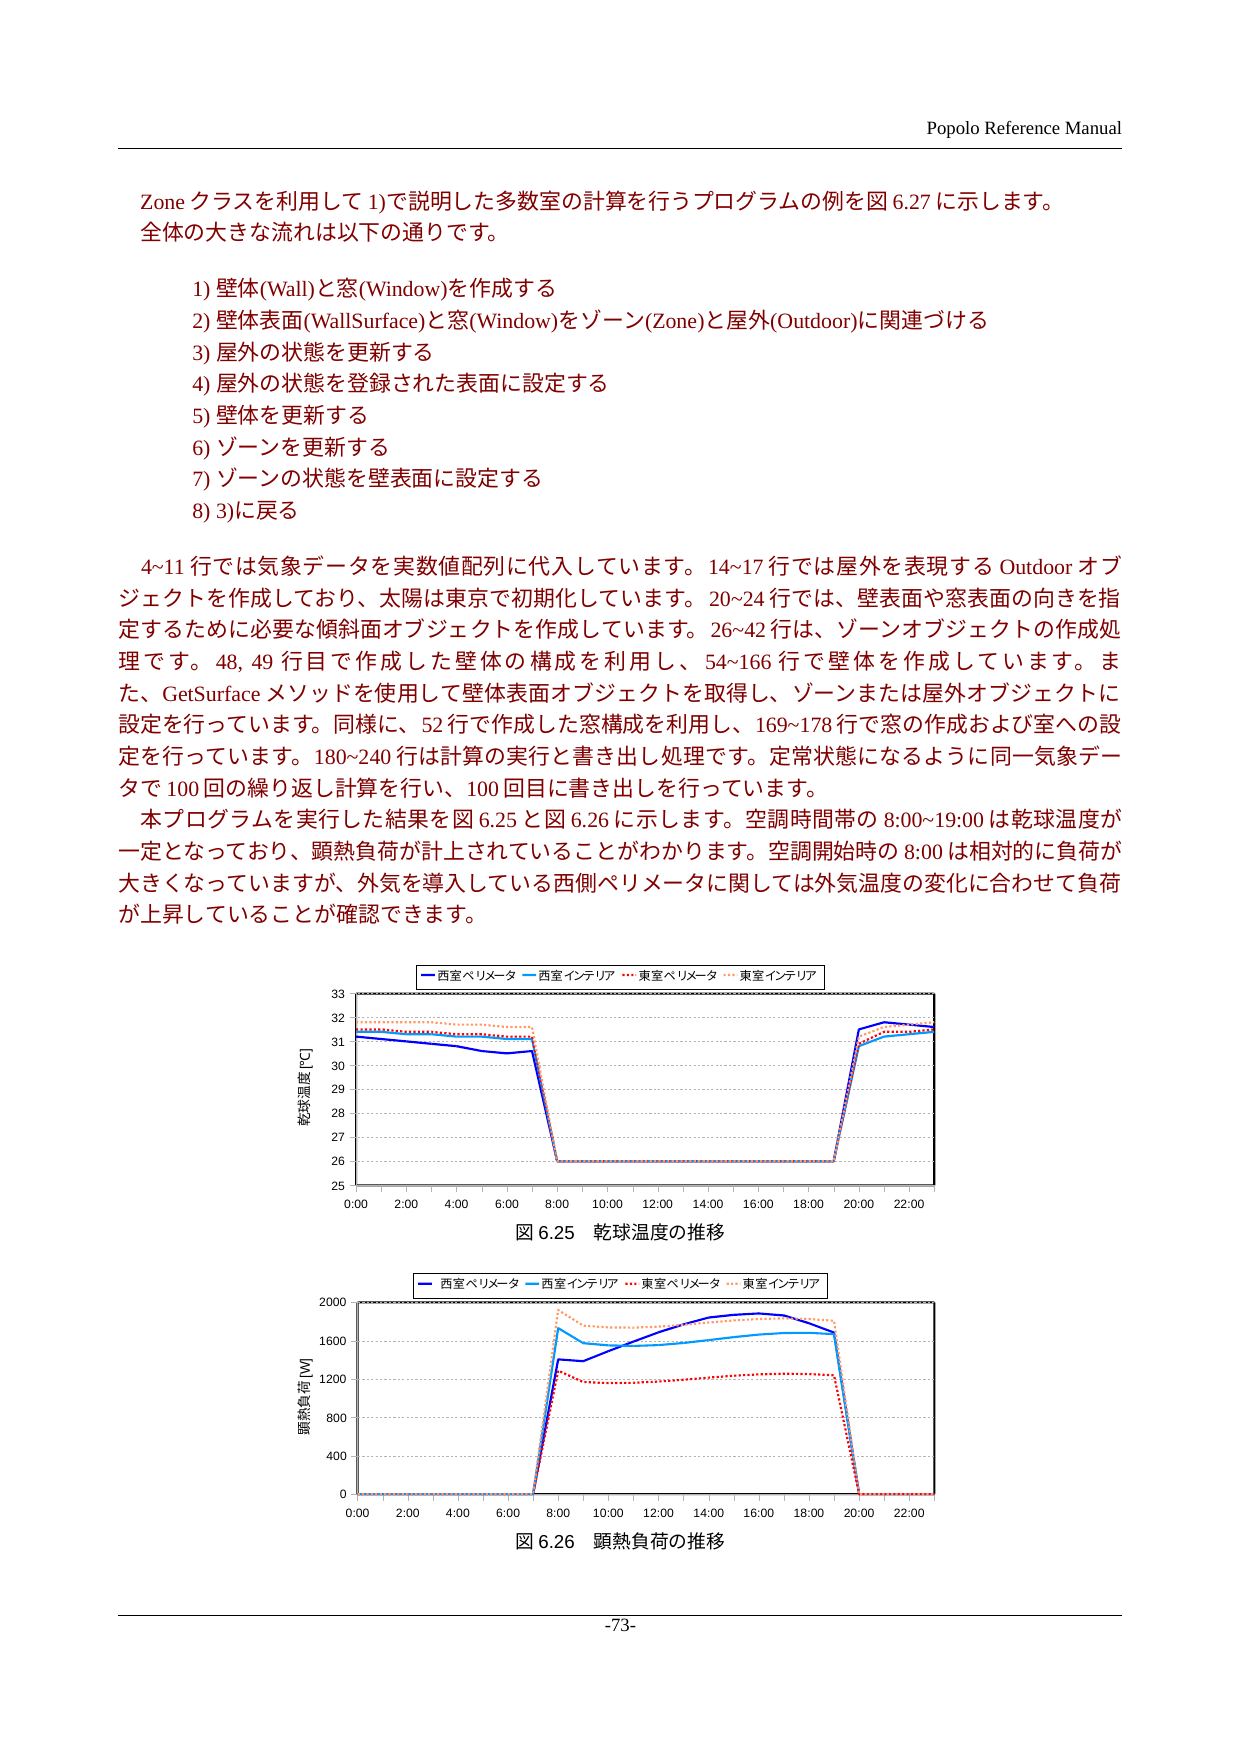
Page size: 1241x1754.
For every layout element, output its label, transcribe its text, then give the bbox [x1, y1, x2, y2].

text 本プログラムを実行した結果を図6.25と図6.26に示します。空調時間帯の8:00~19:00は乾球温度が一定となっており、顕熱負荷が計上されていることがわかります。空調開始時の8:00は相対的に負荷が大きくなっていますが、外気を導入している西側ペリメータに関しては外気温度の変化に合わせて負荷が上昇していることが確認できます。 [118, 802, 1122, 929]
text 6) ゾーンを更新する [118, 429, 1122, 461]
text 図6.26 顕熱負荷の推移 [118, 1269, 1122, 1554]
text 8) 3)に戻る [118, 493, 1122, 524]
text 2) 壁体表面(WallSurface)と窓(Window)をゾーン(Zone)と屋外(Outdoor)に関連づける [118, 303, 1122, 334]
text 4) 屋外の状態を登録された表面に設定する [118, 366, 1122, 398]
text 全体の大きな流れは以下の通りです。 [118, 215, 1122, 247]
text 5) 壁体を更新する [118, 398, 1122, 429]
text 3) 屋外の状態を更新する [118, 334, 1122, 366]
text Zoneクラスを利用して1)で説明した多数室の計算を行うプログラムの例を図6.27に示します。 [118, 184, 1122, 215]
text 7) ゾーンの状態を壁表面に設定する [118, 461, 1122, 493]
text 4~11行では気象データを実数値配列に代入しています。14~17行では屋外を表現するOutdoorオブジェクトを作成しており、太陽は東京で初期化しています。20~24行では、壁表面や窓表面の向きを指定するために必要な傾斜面オブジェクトを作成しています。26~42行は、ゾーンオブジェクトの作成処理です。48, 49行目で作成した壁体の構成を利用し、54~166行で壁体を作成しています。また、GetSurfaceメソッドを使用して壁体表面オブジェクトを取得し、ゾーンまたは屋外オブジェクトに設定を行っています。同様に、52行で作成した窓構成を利用し、169~178行で窓の作成および室への設定を行っています。180~240行は計算の実行と書き出し処理です。定常状態になるように同一気象データで100回の繰り返し計算を行い、100回目に書き出しを行っています。 [118, 549, 1122, 802]
text 図6.25 乾球温度の推移 [118, 953, 1122, 1245]
text 1) 壁体(Wall)と窓(Window)を作成する [118, 271, 1122, 303]
